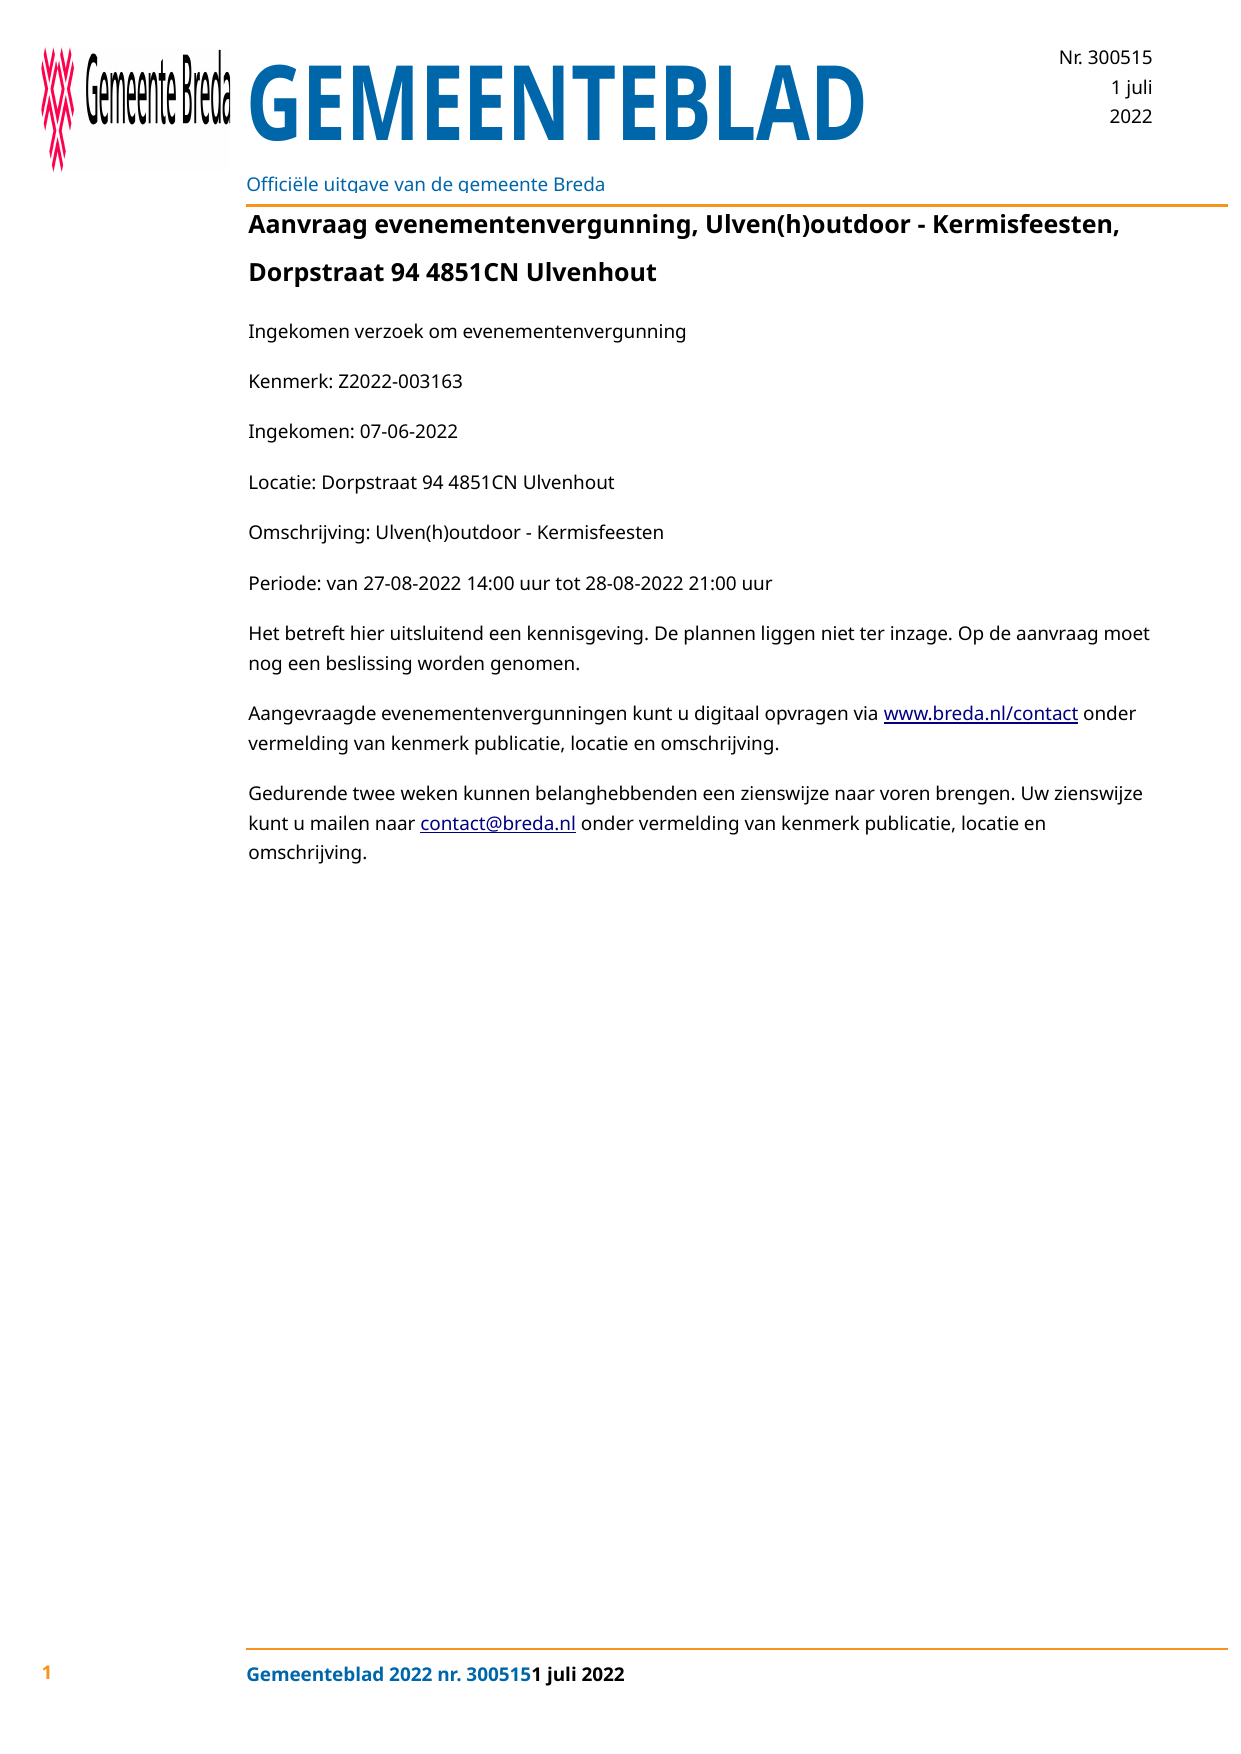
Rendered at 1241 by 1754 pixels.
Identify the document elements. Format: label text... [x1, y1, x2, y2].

text Locatie: Dorpstraat 94 4851CN Ulvenhout [248, 469, 1152, 495]
text Kenmerk: Z2022-003163 [248, 368, 1152, 394]
text Periode: van 27-08-2022 14:00 uur tot 28-08-2022 21:00 uur [248, 570, 1152, 596]
text Het betreft hier uitsluitend een kennisgeving. De plannen liggen niet ter inzage. Op de aanvraag moet nog een beslissing worden genomen. [248, 620, 1152, 676]
picture [41, 47, 231, 172]
text Ingekomen: 07-06-2022 [248, 419, 1152, 444]
text Gedurende twee weken kunnen belanghebbenden een zienswijze naar voren brengen. Uw zienswijze kunt u mailen naar contact@breda.nl onder vermelding van kenmerk publicatie, locatie en omschrijving. [248, 780, 1152, 865]
text Ingekomen verzoek om evenementenvergunning [248, 318, 1152, 344]
text Aangevraagde evenementenvergunningen kunt u digitaal opvragen via www.breda.nl/contact onder vermelding van kenmerk publicatie, locatie en omschrijving. [248, 700, 1152, 756]
text Aanvraag evenementenvergunning, Ulven(h)outdoor - Kermisfeesten, Dorpstraat 94 4851CN Ulvenhout [248, 207, 1152, 288]
text Omschrijving: Ulven(h)outdoor - Kermisfeesten [248, 519, 1152, 545]
